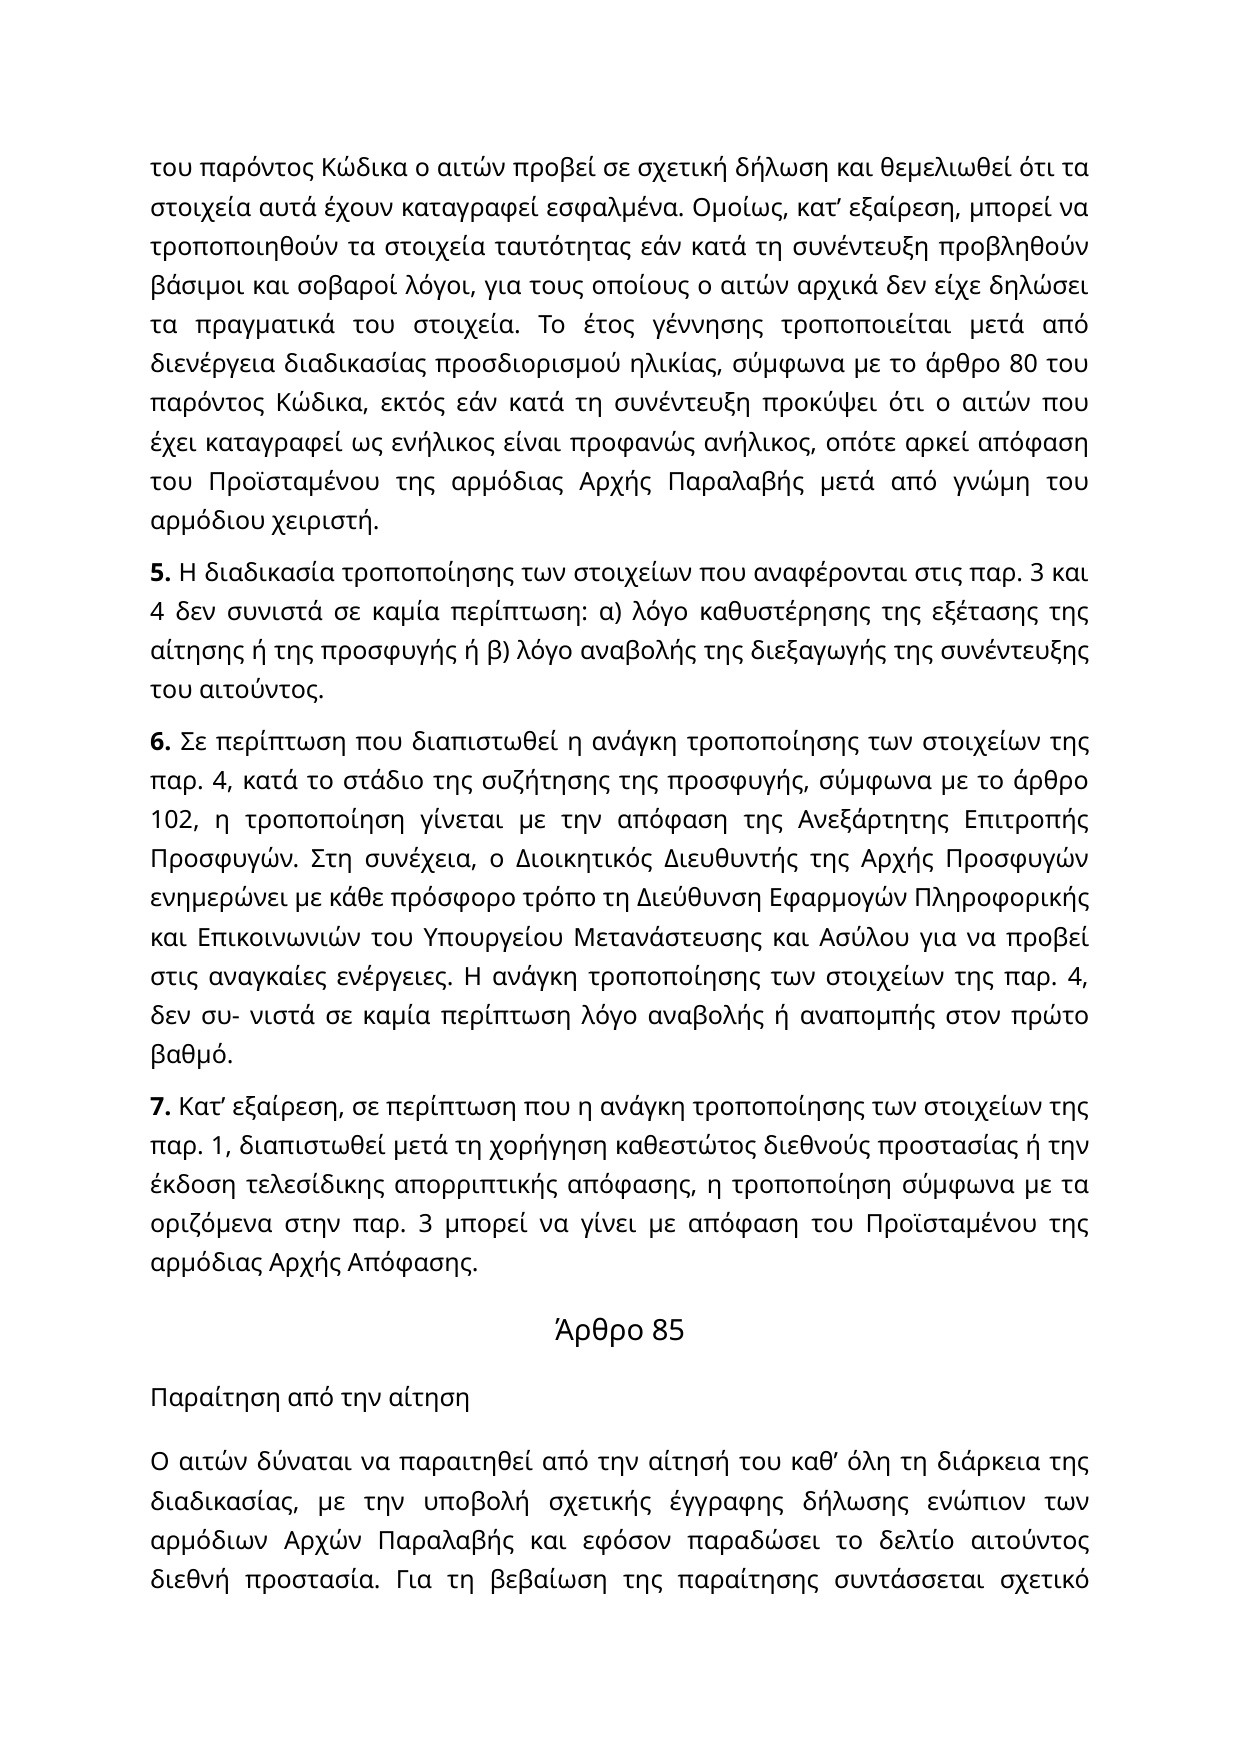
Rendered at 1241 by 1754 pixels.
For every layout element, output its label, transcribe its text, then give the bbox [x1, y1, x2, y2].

text 7. Κατ’ εξαίρεση, σε περίπτωση που η ανάγκη τροποποίησης των στοιχείων της παρ. 1, διαπιστωθεί μετά τη χορήγηση καθεστώτος διεθνούς προστασίας ή την έκδοση τελεσίδικης απορριπτικής απόφασης, η τροποποίηση σύμφωνα με τα οριζόμενα στην παρ. 3 μπορεί να γίνει με απόφαση του Προϊσταμένου της αρμόδιας Αρχής Απόφασης. [150, 1088, 1090, 1279]
text Ο αιτών δύναται να παραιτηθεί από την αίτησή του καθ’ όλη τη διάρκεια της διαδικασίας, με την υποβολή σχετικής έγγραφης δήλωσης ενώπιον των αρμόδιων Αρχών Παραλαβής και εφόσον παραδώσει το δελτίο αιτούντος διεθνή προστασία. Για τη βεβαίωση της παραίτησης συντάσσεται σχετικό [150, 1444, 1090, 1596]
subtitle Άρθρο 85 [150, 1309, 1090, 1349]
text του παρόντος Κώδικα ο αιτών προβεί σε σχετική δήλωση και θεμελιωθεί ότι τα στοιχεία αυτά έχουν καταγραφεί εσφαλμένα. Ομοίως, κατ’ εξαίρεση, μπορεί να τροποποιηθούν τα στοιχεία ταυτότητας εάν κατά τη συνέντευξη προβληθούν βάσιμοι και σοβαροί λόγοι, για τους οποίους ο αιτών αρχικά δεν είχε δηλώσει τα πραγματικά του στοιχεία. Το έτος γέννησης τροποποιείται μετά από διενέργεια διαδικασίας προσδιορισμού ηλικίας, σύμφωνα με το άρθρο 80 του παρόντος Κώδικα, εκτός εάν κατά τη συνέντευξη προκύψει ότι ο αιτών που έχει καταγραφεί ως ενήλικος είναι προφανώς ανήλικος, οπότε αρκεί απόφαση του Προϊσταμένου της αρμόδιας Αρχής Παραλαβής μετά από γνώμη του αρμόδιου χειριστή. [150, 150, 1090, 537]
text Παραίτηση από την αίτηση [150, 1380, 1090, 1414]
text 5. Η διαδικασία τροποποίησης των στοιχείων που αναφέρονται στις παρ. 3 και 4 δεν συνιστά σε καμία περίπτωση: α) λόγο καθυστέρησης της εξέτασης της αίτησης ή της προσφυγής ή β) λόγο αναβολής της διεξαγωγής της συνέντευξης του αιτούντος. [150, 554, 1090, 706]
text 6. Σε περίπτωση που διαπιστωθεί η ανάγκη τροποποίησης των στοιχείων της παρ. 4, κατά το στάδιο της συζήτησης της προσφυγής, σύμφωνα με το άρθρο 102, η τροποποίηση γίνεται με την απόφαση της Ανεξάρτητης Επιτροπής Προσφυγών. Στη συνέχεια, ο Διοικητικός Διευθυντής της Αρχής Προσφυγών ενημερώνει με κάθε πρόσφορο τρόπο τη Διεύθυνση Εφαρμογών Πληροφορικής και Επικοινωνιών του Υπουργείου Μετανάστευσης και Ασύλου για να προβεί στις αναγκαίες ενέργειες. Η ανάγκη τροποποίησης των στοιχείων της παρ. 4, δεν συ- νιστά σε καμία περίπτωση λόγο αναβολής ή αναπομπής στον πρώτο βαθμό. [150, 723, 1090, 1071]
